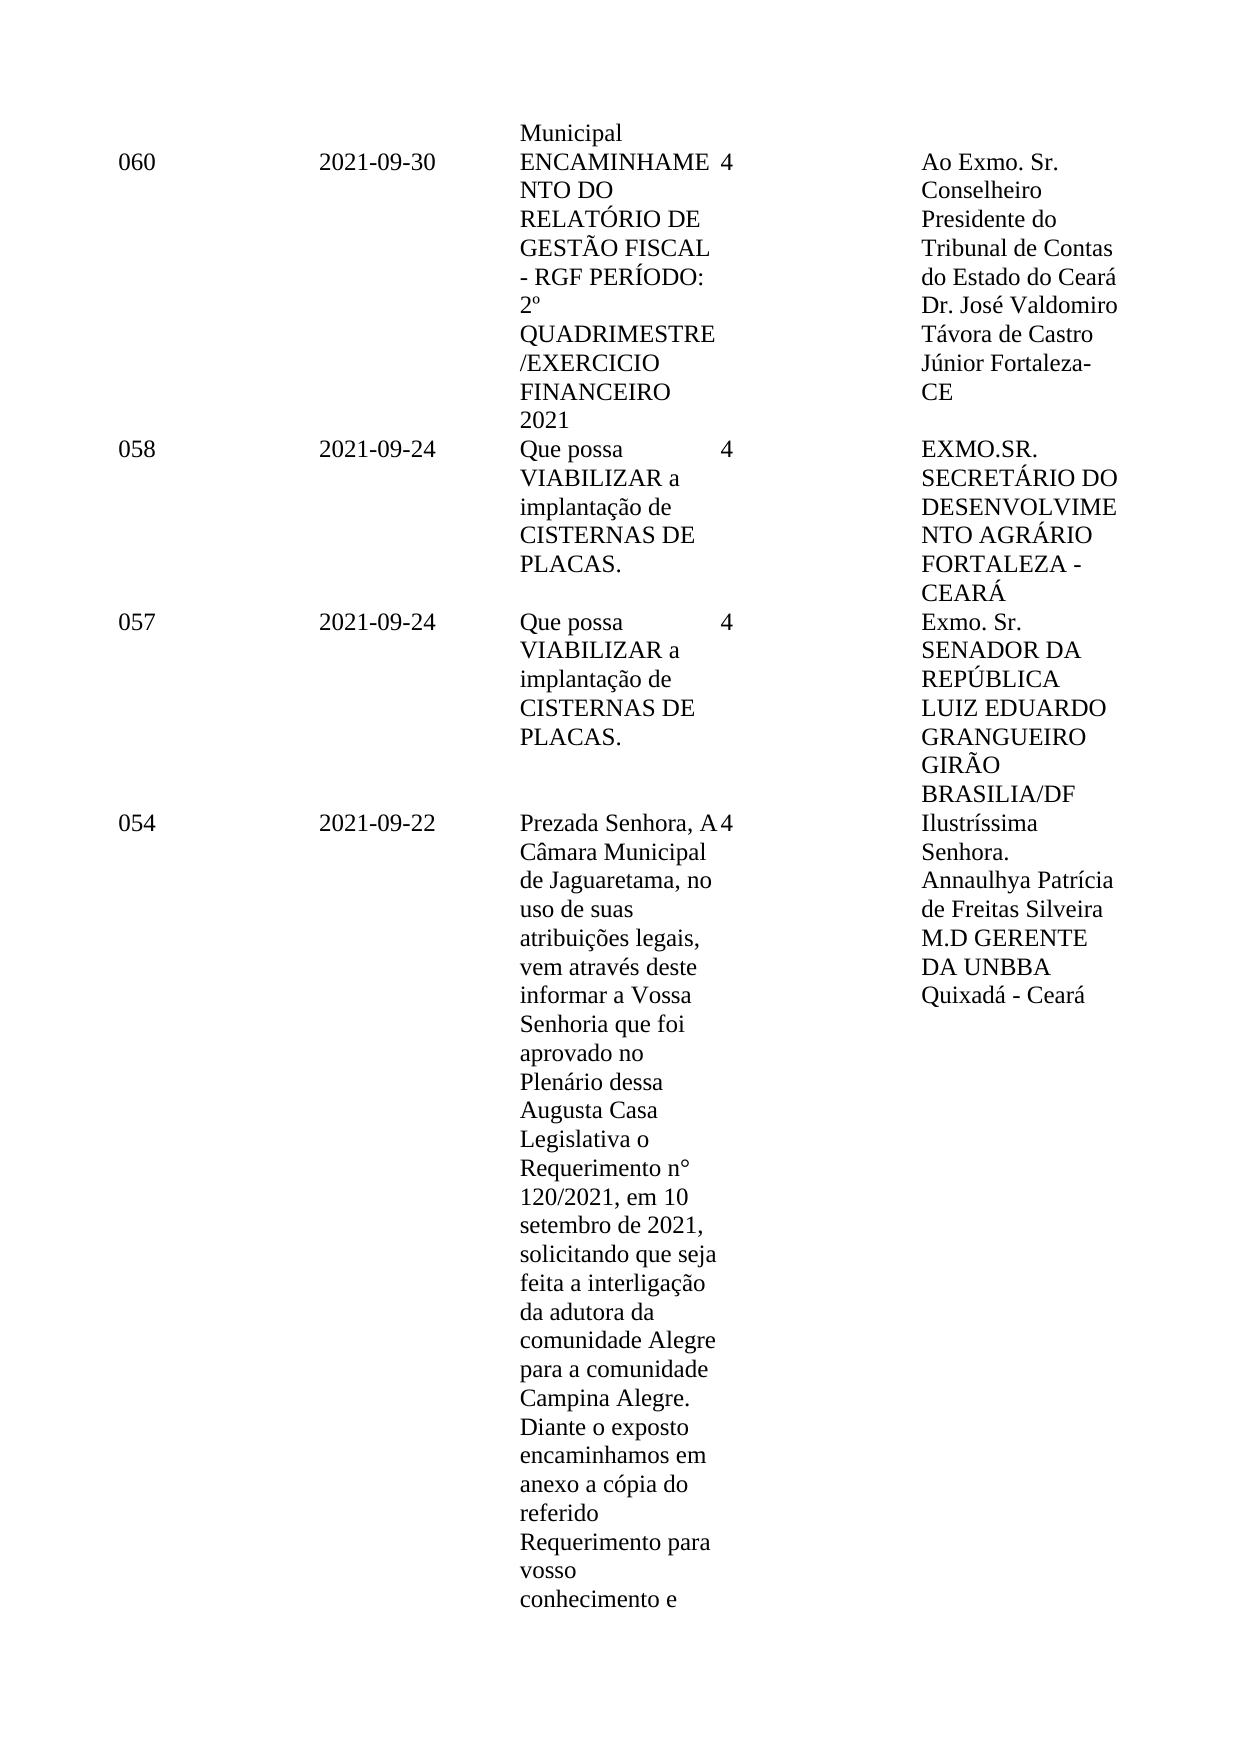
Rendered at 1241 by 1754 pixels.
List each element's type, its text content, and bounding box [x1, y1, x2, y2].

table_cell 4 [720, 607, 921, 808]
table_cell Que possa VIABILIZAR a implantação de CISTERNAS DE PLACAS. [520, 434, 720, 607]
table_cell Ilustríssima Senhora. Annaulhya Patrícia de Freitas Silveira M.D GERENTE DA UNBBA Quixadá - Ceará [921, 808, 1122, 1613]
table_cell EXMO.SR. SECRETÁRIO DO DESENVOLVIMENTO AGRÁRIO FORTALEZA - CEARÁ [921, 434, 1122, 607]
table_cell 4 [720, 147, 921, 434]
table_cell 2021-09-30 [319, 147, 519, 434]
table_cell Exmo. Sr. SENADOR DA REPÚBLICA LUIZ EDUARDO GRANGUEIRO GIRÃO BRASILIA/DF [921, 607, 1122, 808]
table_cell 058 [118, 434, 319, 607]
table_cell Prezada Senhora, A Câmara Municipal de Jaguaretama, no uso de suas atribuições legais, vem através deste informar a Vossa Senhoria que foi aprovado no Plenário dessa Augusta Casa Legislativa o Requerimento n° 120/2021, em 10 setembro de 2021, solicitando que seja feita a interligação da adutora da comunidade Alegre para a comunidade Campina Alegre. Diante o exposto encaminhamos em anexo a cópia do referido Requerimento para vosso conhecimento e [520, 808, 720, 1613]
table_cell [118, 118, 319, 147]
table_cell 2021-09-24 [319, 434, 519, 607]
table_cell Que possa VIABILIZAR a implantação de CISTERNAS DE PLACAS. [520, 607, 720, 808]
table_cell [319, 118, 519, 147]
table_cell ENCAMINHAMENTO DO RELATÓRIO DE GESTÃO FISCAL - RGF PERÍODO: 2º QUADRIMESTRE/EXERCICIO FINANCEIRO 2021 [520, 147, 720, 434]
table_cell 057 [118, 607, 319, 808]
table_cell [921, 118, 1122, 147]
table_cell 054 [118, 808, 319, 1613]
table_cell Ao Exmo. Sr. Conselheiro Presidente do Tribunal de Contas do Estado do Ceará Dr. José Valdomiro Távora de Castro Júnior Fortaleza-CE [921, 147, 1122, 434]
table_cell 4 [720, 434, 921, 607]
table_cell 4 [720, 808, 921, 1613]
table_cell 2021-09-24 [319, 607, 519, 808]
table_cell Municipal [520, 118, 720, 147]
table_cell 2021-09-22 [319, 808, 519, 1613]
table_cell 060 [118, 147, 319, 434]
table_cell [720, 118, 921, 147]
